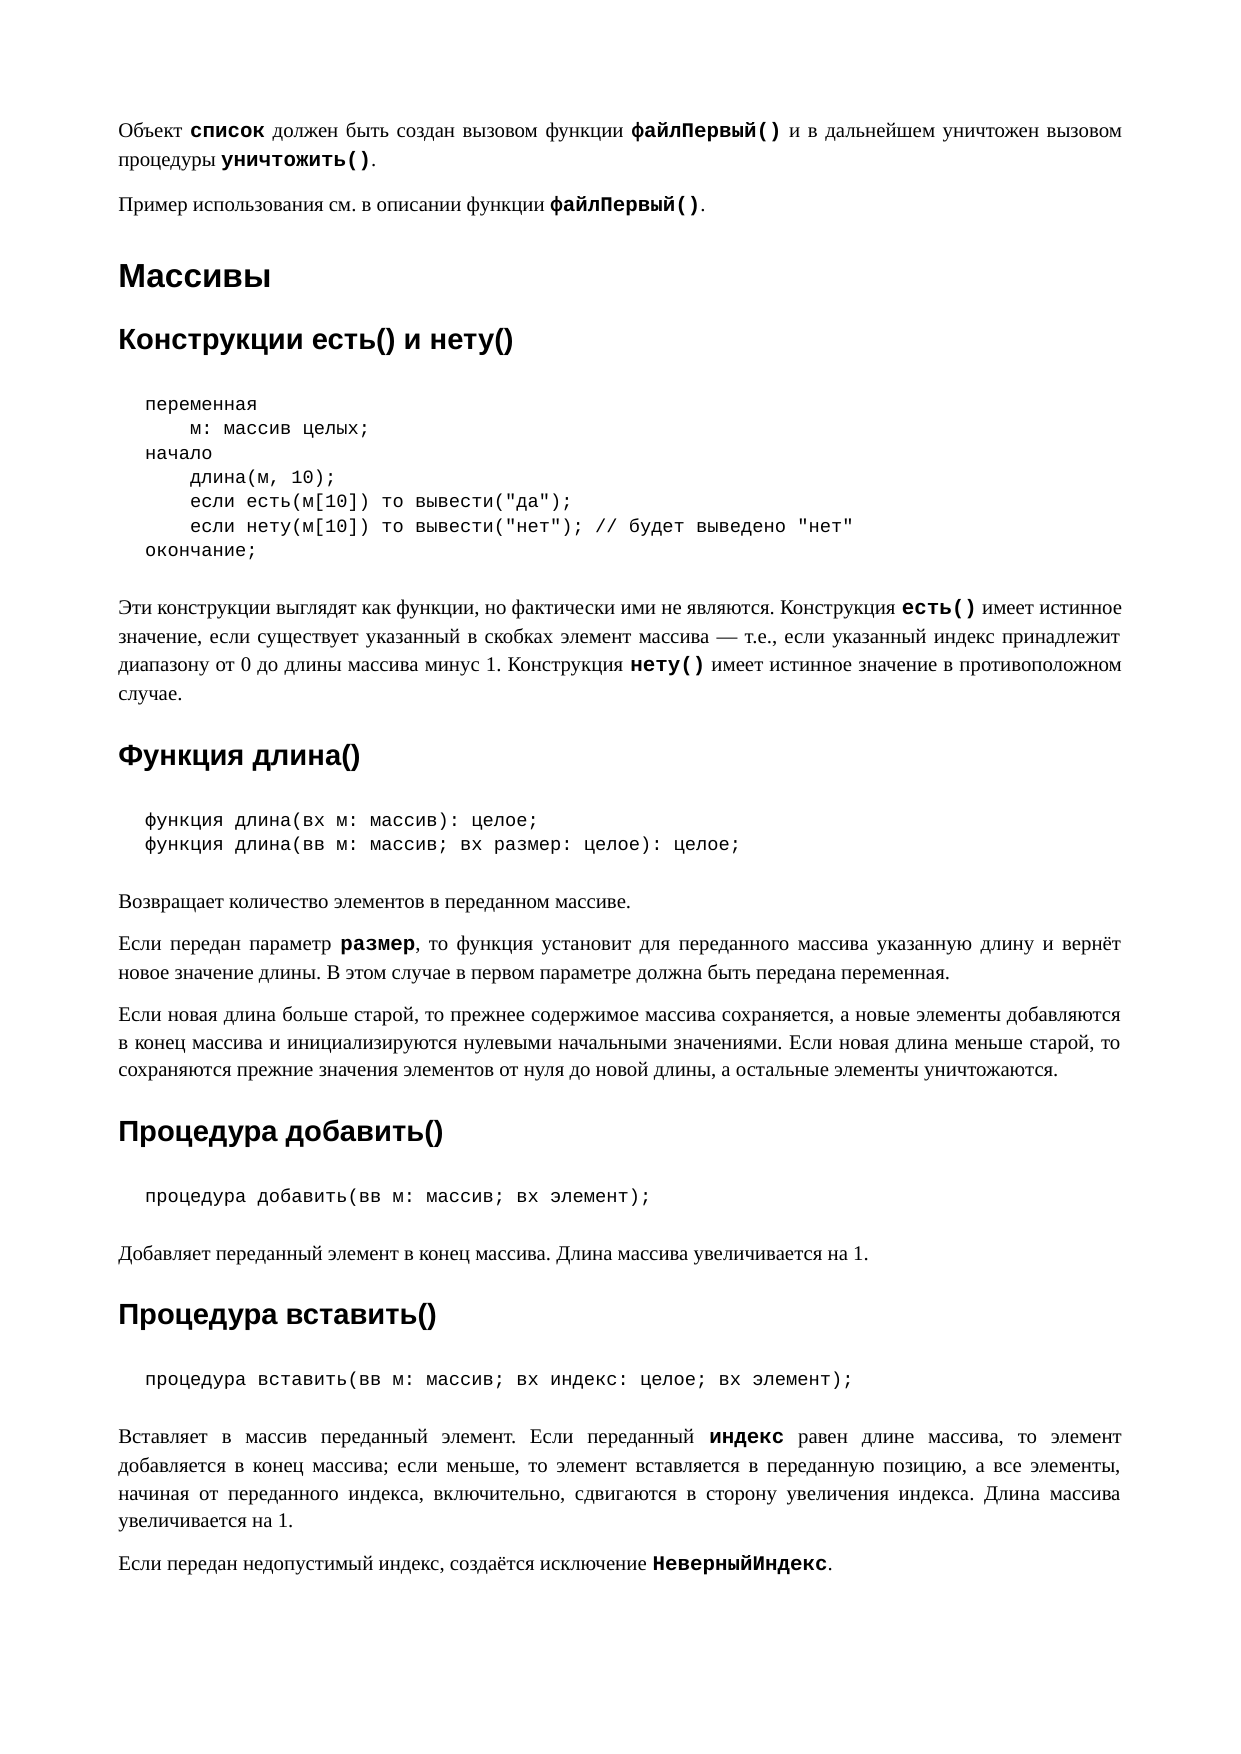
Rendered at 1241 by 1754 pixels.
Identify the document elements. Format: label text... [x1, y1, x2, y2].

text процедура добавить(вв м: массив; вх элемент); [136, 1178, 1104, 1217]
text Возвращает количество элементов в переданном массиве. [118, 888, 1122, 913]
text функция длина(вв м: массив; вх размер: целое): целое; [136, 826, 1104, 865]
subtitle Массивы [118, 257, 1122, 295]
subtitle Конструкции есть() и нету() [118, 322, 1122, 356]
text Если передан недопустимый индекс, создаётся исключение НеверныйИндекс. [118, 1551, 1122, 1576]
subtitle Функция длина() [118, 738, 1122, 771]
subtitle Процедура вставить() [118, 1297, 1122, 1331]
text Пример использования см. в описании функции файлПервый(). [118, 192, 1122, 217]
text процедура вставить(вв м: массив; вх индекс: целое; вх элемент); [136, 1361, 1104, 1400]
text Эти конструкции выглядят как функции, но фактически ими не являются. Конструкция есть() имеет истинное значение, если существует указанный в скобках элемент массива — т.е., если указанный индекс принадлежит диапазону от 0 до длины массива минус 1. Конструкция нету() имеет истинное значение в противоположном случае. [118, 595, 1122, 705]
text функция длина(вх м: массив): целое; [136, 801, 1104, 826]
text Если передан параметр размер, то функция установит для переданного массива указанную длину и вернёт новое значение длины. В этом случае в первом параметре должна быть передана переменная. [118, 931, 1122, 984]
text Добавляет переданный элемент в конец массива. Длина массива увеличивается на 1. [118, 1241, 1122, 1265]
text переменная м: массив целых; начало длина(м, 10); если есть(м[10]) то вывести("да"); если нету(м[10]) то вывести("нет"); // будет выведено "нет" окончание; [136, 386, 1104, 571]
text Объект список должен быть создан вызовом функции файлПервый() и в дальнейшем уничтожен вызовом процедуры уничтожить(). [118, 118, 1122, 173]
text Вставляет в массив переданный элемент. Если переданный индекс равен длине массива, то элемент добавляется в конец массива; если меньше, то элемент вставляется в переданную позицию, а все элементы, начиная от переданного индекса, включительно, сдвигаются в сторону увеличения индекса. Длина массива увеличивается на 1. [118, 1424, 1122, 1532]
subtitle Процедура добавить() [118, 1114, 1122, 1148]
text Если новая длина больше старой, то прежнее содержимое массива сохраняется, а новые элементы добавляются в конец массива и инициализируются нулевыми начальными значениями. Если новая длина меньше старой, то сохраняются прежние значения элементов от нуля до новой длины, а остальные элементы уничтожаются. [118, 1002, 1122, 1081]
